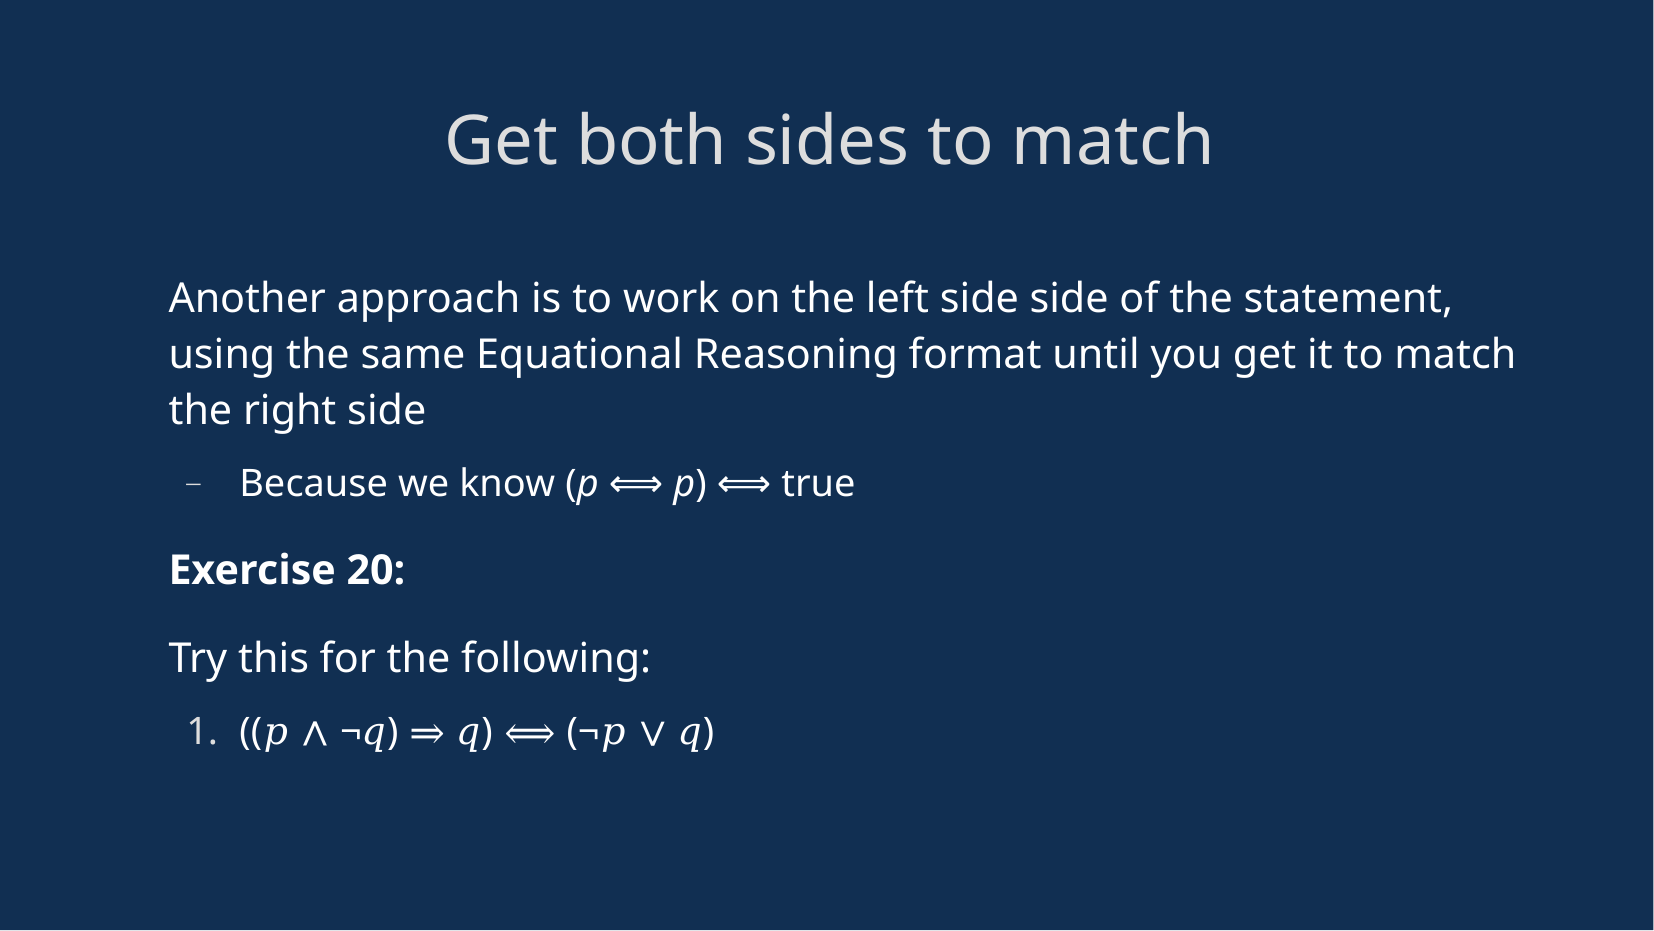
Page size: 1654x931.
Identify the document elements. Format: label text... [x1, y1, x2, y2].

title Get both sides to match [97, 56, 1563, 220]
list Another approach is to work on the left side side of the statement, using the same Equational Reasoning format until you get it to match the right side Because we know (p ⟺ p) ⟺ true Exercise 20: Try this for the following: ((𝑝 ∧ ¬𝑞) ⇒ 𝑞) ⟺ (¬𝑝 ∨ 𝑞) [97, 268, 1563, 806]
